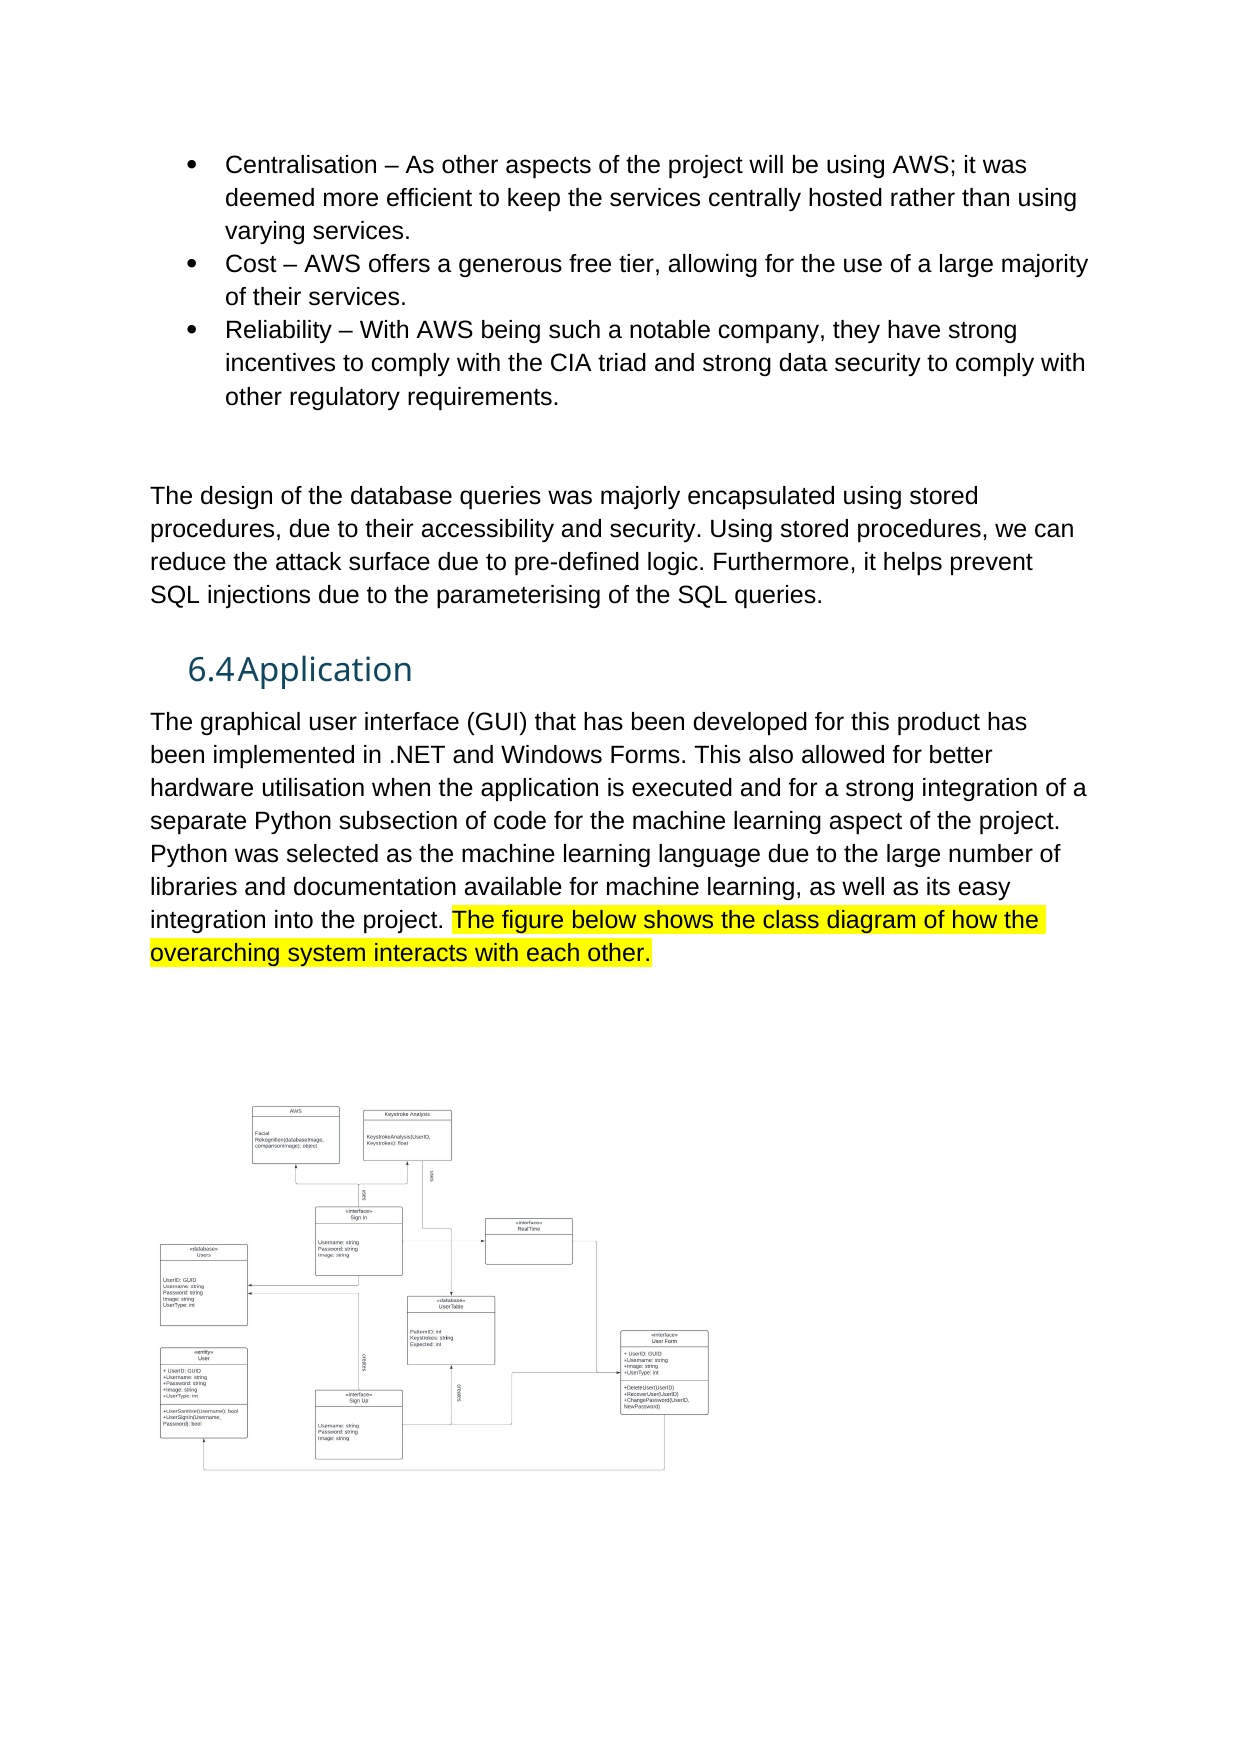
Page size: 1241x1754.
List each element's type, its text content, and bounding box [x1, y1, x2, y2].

list Centralisation – As other aspects of the project will be using AWS; it was deemed more efficient to keep the services centrally hosted rather than using varying services. [187, 150, 1090, 245]
list Reliability – With AWS being such a notable company, they have strong incentives to comply with the CIA triad and strong data security to comply with other regulatory requirements. [187, 315, 1090, 410]
text The graphical user interface (GUI) that has been developed for this product has been implemented in .NET and Windows Forms. This also allowed for better hardware utilisation when the application is executed and for a strong integration of a separate Python subsection of code for the machine learning aspect of the project. Python was selected as the machine learning language due to the large number of libraries and documentation available for machine learning, as well as its easy integration into the project. The figure below shows the class diagram of how the overarching system interacts with each other. [150, 707, 1090, 967]
list Cost – AWS offers a generous free tier, allowing for the use of a large majority of their services. [187, 249, 1090, 311]
text The design of the database queries was majorly encapsulated using stored procedures, due to their accessibility and security. Using stored procedures, we can reduce the attack surface due to pre-defined logic. Furthermore, it helps prevent SQL injections due to the parameterising of the SQL queries. [150, 481, 1090, 609]
subtitle Application [187, 646, 1090, 692]
